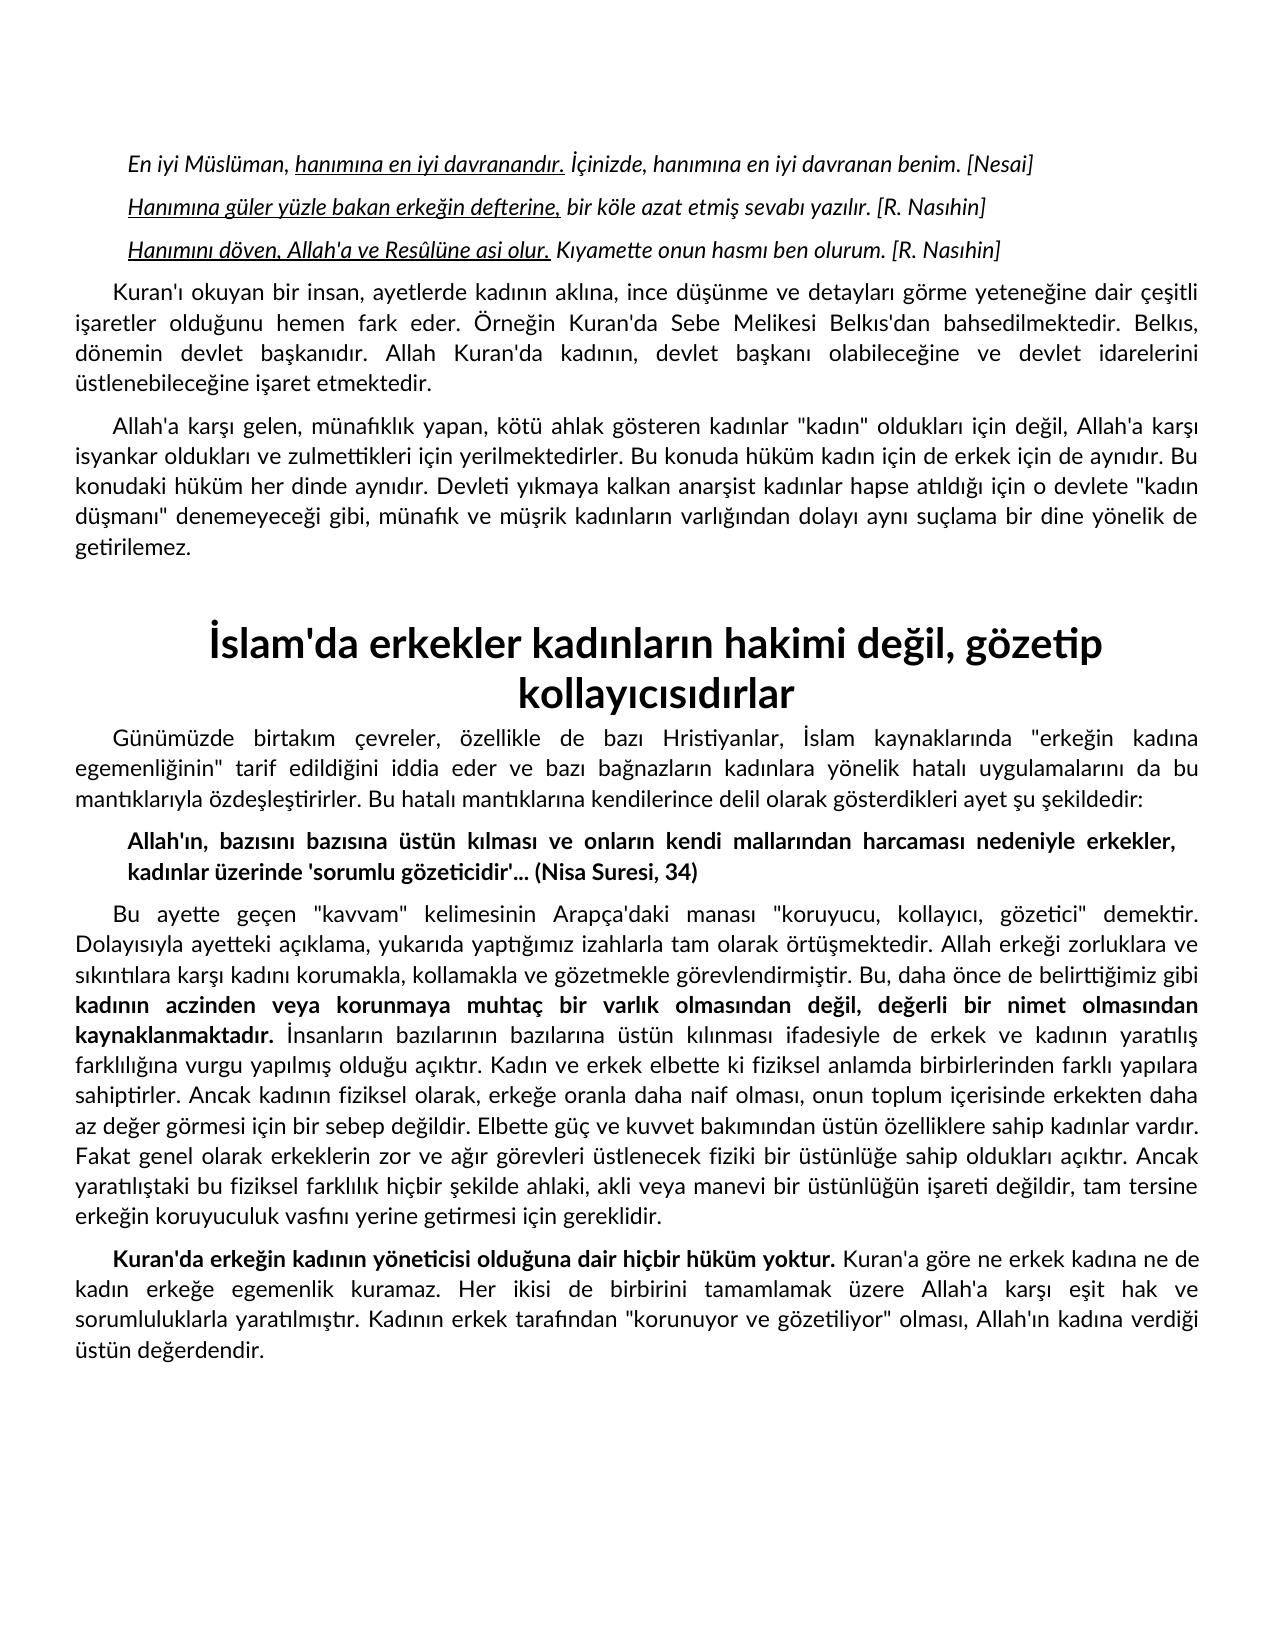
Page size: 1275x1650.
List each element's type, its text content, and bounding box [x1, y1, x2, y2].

text Hanımına güler yüzle bakan erkeğin defterine, bir köle azat etmiş sevabı yazılır. [R. Nasıhin] [127, 193, 1177, 220]
text Kuran'ı okuyan bir insan, ayetlerde kadının aklına, ince düşünme ve detayları görme yeteneğine dair çeşitli işaretler olduğunu hemen fark eder. Örneğin Kuran'da Sebe Melikesi Belkıs'dan bahsedilmektedir. Belkıs, dönemin devlet başkanıdır. Allah Kuran'da kadının, devlet başkanı olabileceğine ve devlet idarelerini üstlenebileceğine işaret etmektedir. [75, 278, 1200, 396]
text Allah'a karşı gelen, münafıklık yapan, kötü ahlak gösteren kadınlar "kadın" oldukları için değil, Allah'a karşı isyankar oldukları ve zulmettikleri için yerilmektedirler. Bu konuda hüküm kadın için de erkek için de aynıdır. Bu konudaki hüküm her dinde aynıdır. Devleti yıkmaya kalkan anarşist kadınlar hapse atıldığı için o devlete "kadın düşmanı" denemeyeceği gibi, münafık ve müşrik kadınların varlığından dolayı aynı suçlama bir dine yönelik de getirilemez. [75, 411, 1200, 560]
text Kuran'da erkeğin kadının yöneticisi olduğuna dair hiçbir hüküm yoktur. Kuran'a göre ne erkek kadına ne de kadın erkeğe egemenlik kuramaz. Her ikisi de birbirini tamamlamak üzere Allah'a karşı eşit hak ve sorumluluklarla yaratılmıştır. Kadının erkek tarafından "korunuyor ve gözetiliyor" olması, Allah'ın kadına verdiği üstün değerdendir. [75, 1245, 1200, 1363]
text En iyi Müslüman, hanımına en iyi davranandır. İçinizde, hanımına en iyi davranan benim. [Nesai] [127, 150, 1177, 177]
text Allah'ın, bazısını bazısına üstün kılması ve onların kendi mallarından harcaması nedeniyle erkekler, kadınlar üzerinde 'sorumlu gözeticidir'... (Nisa Suresi, 34) [127, 827, 1177, 885]
text Günümüzde birtakım çevreler, özellikle de bazı Hristiyanlar, İslam kaynaklarında "erkeğin kadına egemenliğinin" tarif edildiğini iddia eder ve bazı bağnazların kadınlara yönelik hatalı uygulamalarını da bu mantıklarıyla özdeşleştirirler. Bu hatalı mantıklarına kendilerince delil olarak gösterdikleri ayet şu şekildedir: [75, 724, 1200, 812]
subtitle İslam'da erkekler kadınların hakimi değil, gözetip kollayıcısıdırlar [112, 618, 1200, 718]
text Bu ayette geçen "kavvam" kelimesinin Arapça'daki manası "koruyucu, kollayıcı, gözetici" demektir. Dolayısıyla ayetteki açıklama, yukarıda yaptığımız izahlarla tam olarak örtüşmektedir. Allah erkeği zorluklara ve sıkıntılara karşı kadını korumakla, kollamakla ve gözetmekle görevlendirmiştir. Bu, daha önce de belirttiğimiz gibi kadının aczinden veya korunmaya muhtaç bir varlık olmasından değil, değerli bir nimet olmasından kaynaklanmaktadır. İnsanların bazılarının bazılarına üstün kılınması ifadesiyle de erkek ve kadının yaratılış farklılığına vurgu yapılmış olduğu açıktır. Kadın ve erkek elbette ki fiziksel anlamda birbirlerinden farklı yapılara sahiptirler. Ancak kadının fiziksel olarak, erkeğe oranla daha naif olması, onun toplum içerisinde erkekten daha az değer görmesi için bir sebep değildir. Elbette güç ve kuvvet bakımından üstün özelliklere sahip kadınlar vardır. Fakat genel olarak erkeklerin zor ve ağır görevleri üstlenecek fiziki bir üstünlüğe sahip oldukları açıktır. Ancak yaratılıştaki bu fiziksel farklılık hiçbir şekilde ahlaki, akli veya manevi bir üstünlüğün işareti değildir, tam tersine erkeğin koruyuculuk vasfını yerine getirmesi için gereklidir. [75, 900, 1200, 1229]
text Hanımını döven, Allah'a ve Resûlüne asi olur. Kıyamette onun hasmı ben olurum. [R. Nasıhin] [127, 235, 1177, 263]
